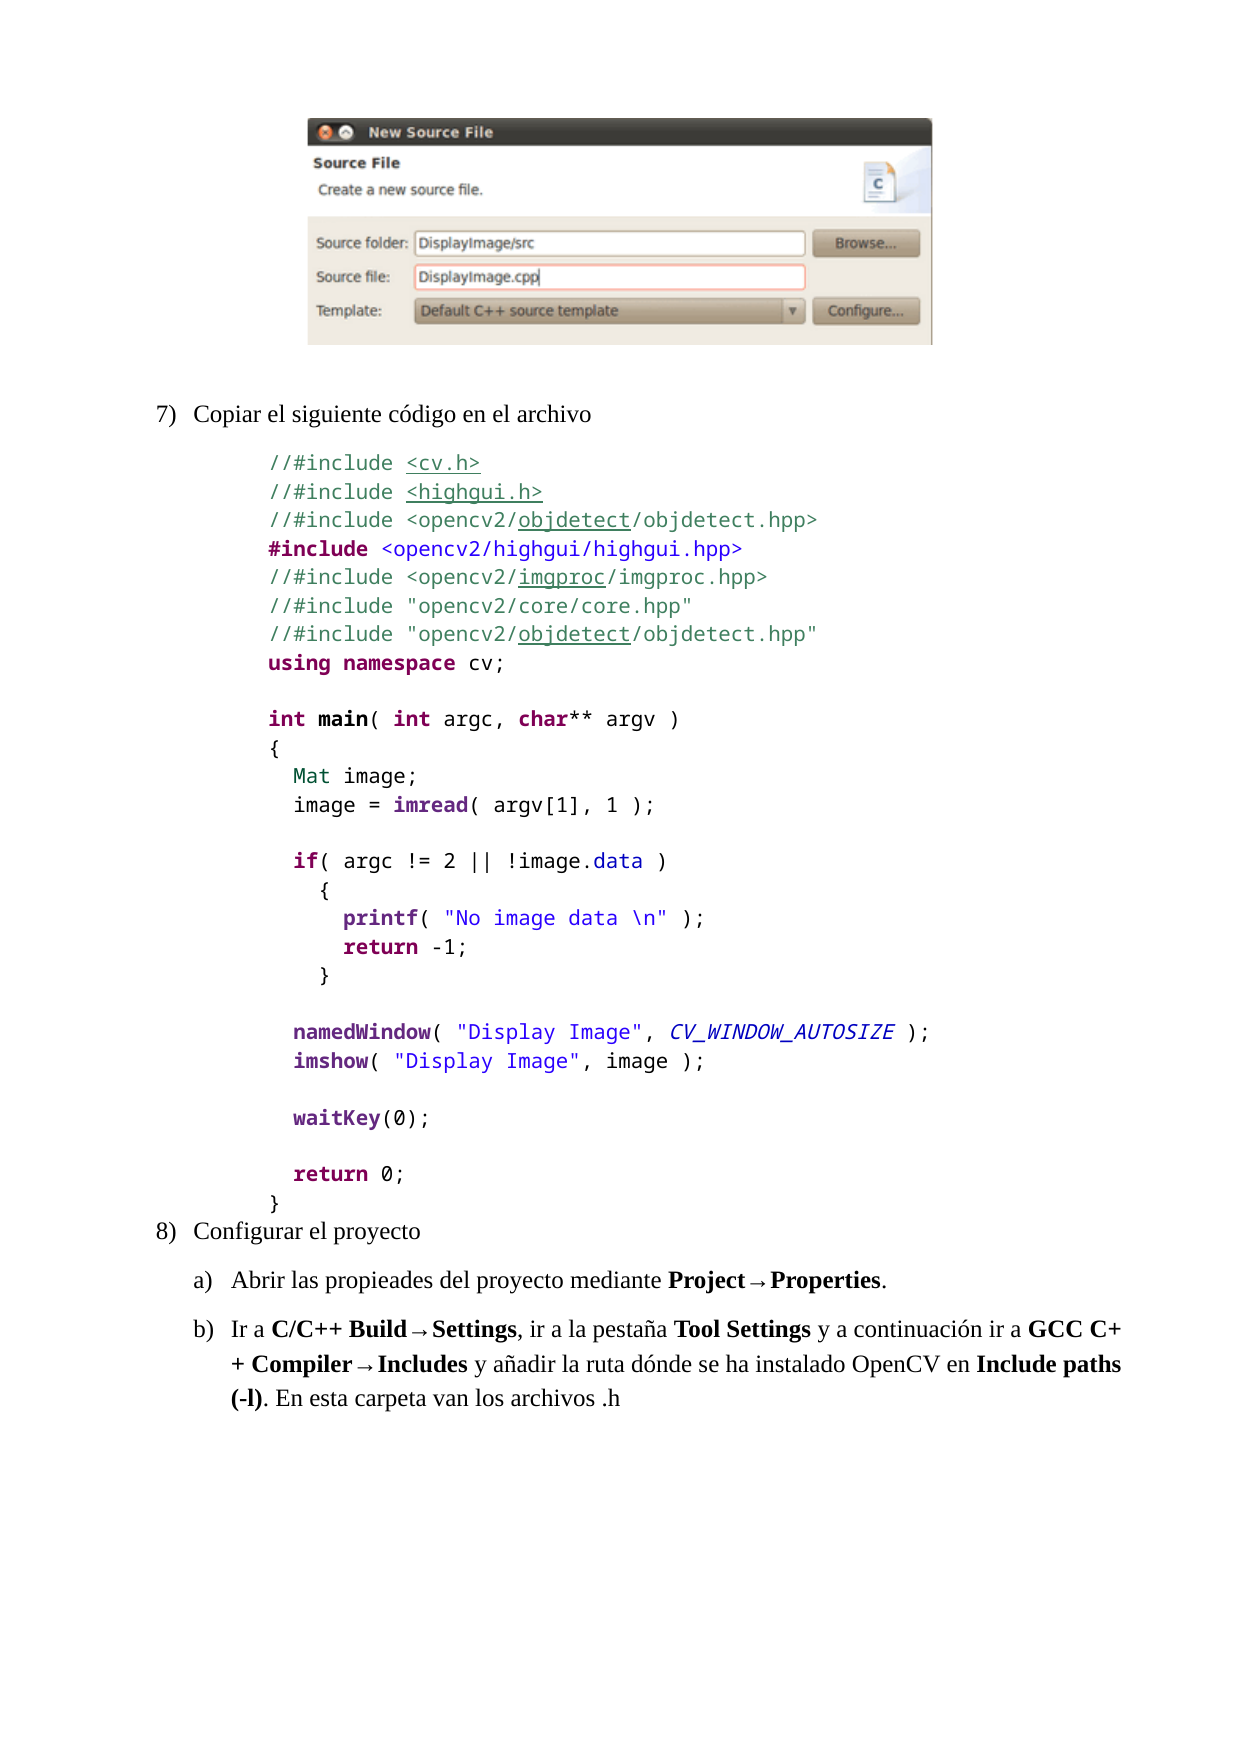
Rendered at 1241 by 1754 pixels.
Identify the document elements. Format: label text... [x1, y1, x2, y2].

text Mat image; [268, 761, 1122, 790]
list Configurar el proyecto [156, 1216, 1122, 1245]
text waitKey(0); [268, 1103, 1122, 1131]
picture [307, 118, 933, 345]
text { [268, 733, 1122, 761]
text namedWindow( "Display Image", CV_WINDOW_AUTOSIZE ); [268, 1017, 1122, 1046]
text image = imread( argv[1], 1 ); [268, 790, 1122, 818]
text } [268, 1188, 1122, 1216]
text //#include <opencv2/objdetect/objdetect.hpp> [268, 505, 1122, 534]
text return 0; [268, 1159, 1122, 1188]
text //#include <opencv2/imgproc/imgproc.hpp> [268, 562, 1122, 591]
text imshow( "Display Image", image ); [268, 1046, 1122, 1074]
text } [268, 960, 1122, 989]
text #include <opencv2/highgui/highgui.hpp> [268, 534, 1122, 562]
text using namespace cv; [268, 648, 1122, 676]
text int main( int argc, char** argv ) [268, 704, 1122, 733]
text //#include <highgui.h> [268, 477, 1122, 505]
text printf( "No image data \n" ); [268, 903, 1122, 932]
list Copiar el siguiente código en el archivo [156, 399, 1122, 428]
text return -1; [268, 932, 1122, 960]
text { [268, 875, 1122, 903]
list Ir a C/C++ Build→Settings, ir a la pestaña Tool Settings y a continuación ir a GCC C++ Compiler→Includes y añadir la ruta dónde se ha instalado OpenCV en Include paths (-l). En esta carpeta van los archivos .h [193, 1314, 1122, 1412]
list Abrir las propieades del proyecto mediante Project→Properties. [193, 1265, 1122, 1294]
text if( argc != 2 || !image.data ) [268, 847, 1122, 875]
text //#include "opencv2/core/core.hpp" [268, 591, 1122, 619]
text //#include <cv.h> [268, 448, 1122, 477]
text //#include "opencv2/objdetect/objdetect.hpp" [268, 619, 1122, 648]
